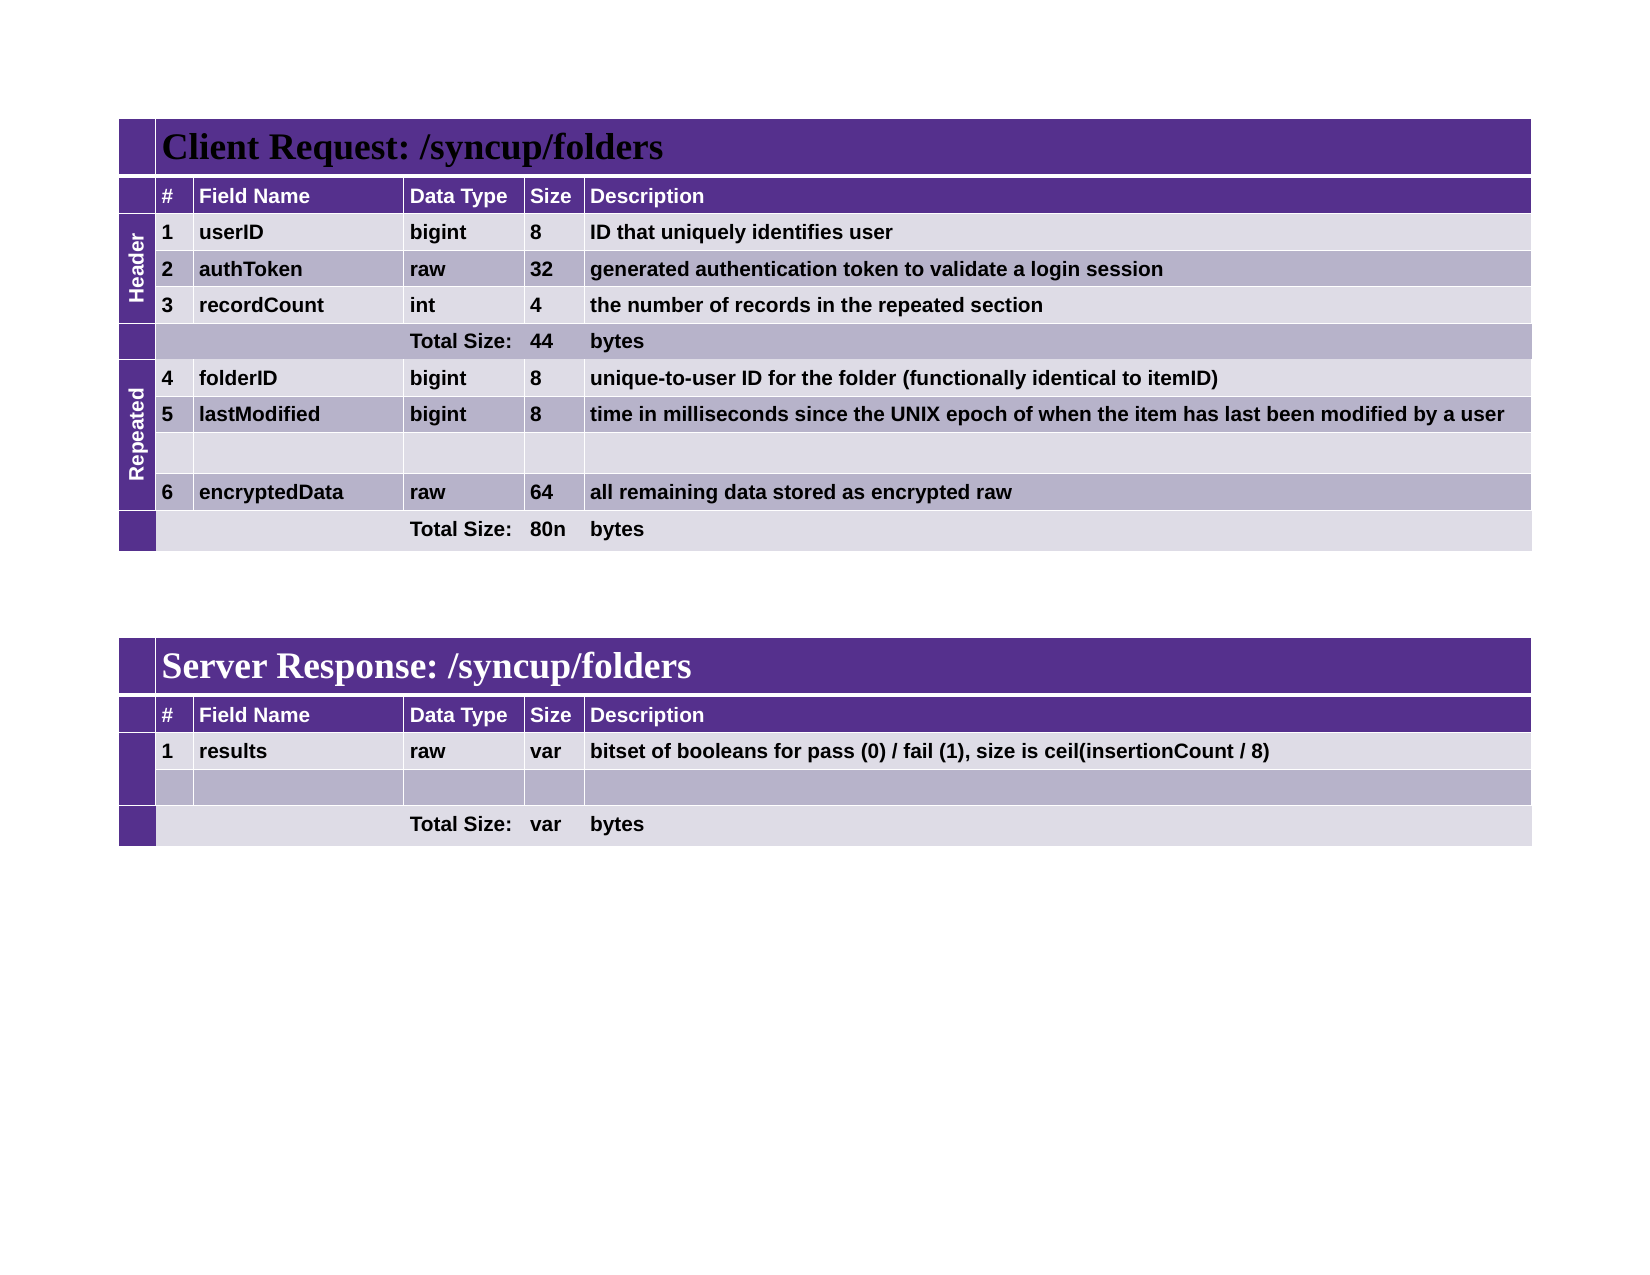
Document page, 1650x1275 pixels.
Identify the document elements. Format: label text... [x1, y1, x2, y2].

table_cell 4 [525, 287, 584, 323]
table_cell 3 [156, 287, 193, 323]
table_cell bytes [584, 324, 1532, 359]
table_cell Data Type [404, 178, 524, 213]
table_cell [194, 770, 403, 805]
table_cell Field Name [194, 697, 403, 732]
table_header [119, 119, 155, 174]
table_cell authToken [194, 251, 403, 286]
table_cell Description [585, 178, 1531, 213]
table_cell [585, 770, 1531, 805]
table_cell raw [404, 474, 524, 510]
table_cell folderID [194, 359, 403, 396]
table_header [119, 638, 155, 693]
table_cell [156, 770, 193, 805]
table_cell 32 [525, 251, 584, 286]
table_cell time in milliseconds since the UNIX epoch of when the item has last been modified by a user [585, 397, 1531, 432]
table_cell Size [525, 178, 584, 213]
table_cell int [404, 287, 524, 323]
table_cell encryptedData [194, 474, 403, 510]
table_cell [193, 324, 404, 359]
table_cell 8 [525, 397, 584, 432]
table_cell ID that uniquely identifies user [585, 214, 1531, 250]
table_cell 5 [156, 397, 193, 432]
table_cell 44 [524, 324, 584, 359]
table_cell bigint [404, 397, 524, 432]
table_cell var [525, 733, 584, 769]
table_cell all remaining data stored as encrypted raw [585, 474, 1531, 510]
table_cell 1 [156, 733, 193, 769]
table_cell [194, 433, 403, 473]
table_cell var [524, 806, 584, 846]
table_cell [119, 178, 155, 213]
table_cell # [156, 178, 193, 213]
table_cell [119, 697, 155, 732]
table_cell 2 [156, 251, 193, 286]
table_cell [585, 433, 1531, 473]
table_cell bigint [404, 359, 524, 396]
table_cell Data Type [404, 697, 524, 732]
table_cell [119, 733, 155, 805]
table_cell raw [404, 251, 524, 286]
table_cell [119, 511, 156, 551]
table_cell Repeated [119, 360, 155, 510]
table_cell [404, 770, 524, 805]
table_cell [404, 433, 524, 473]
table_cell Total Size: [404, 324, 524, 359]
table_cell [156, 433, 193, 473]
table_cell bytes [584, 511, 1532, 551]
table_cell results [194, 733, 403, 769]
table_cell [156, 324, 193, 359]
table_cell the number of records in the repeated section [585, 287, 1531, 323]
table_cell bitset of booleans for pass (0) / fail (1), size is ceil(insertionCount / 8) [585, 733, 1531, 769]
table_header Client Request: /syncup/folders [156, 119, 1531, 174]
table_cell Total Size: [404, 806, 524, 846]
table_cell 8 [525, 214, 584, 250]
table_cell bigint [404, 214, 524, 250]
table_cell 8 [525, 359, 584, 396]
table_cell # [156, 697, 193, 732]
table_cell generated authentication token to validate a login session [585, 251, 1531, 286]
table_cell [156, 806, 404, 846]
table_cell Field Name [194, 178, 403, 213]
table_cell unique-to-user ID for the folder (functionally identical to itemID) [585, 359, 1531, 396]
table_cell raw [404, 733, 524, 769]
table_cell 4 [156, 359, 193, 396]
table_cell [119, 324, 155, 359]
table_cell [156, 511, 404, 551]
table_cell [119, 806, 156, 846]
table_cell bytes [584, 806, 1532, 846]
table_cell 64 [525, 474, 584, 510]
table_cell lastModified [194, 397, 403, 432]
table_cell Size [525, 697, 584, 732]
table_cell Description [585, 697, 1531, 732]
table_cell 1 [156, 214, 193, 250]
table_cell [525, 433, 584, 473]
table_header Server Response: /syncup/folders [156, 638, 1531, 693]
table_cell Total Size: [404, 511, 524, 551]
table_cell userID [194, 214, 403, 250]
table_cell 6 [156, 474, 193, 510]
table_cell Header [119, 214, 155, 323]
table_cell 80n [524, 511, 584, 551]
table_cell [525, 770, 584, 805]
table_cell recordCount [194, 287, 403, 323]
